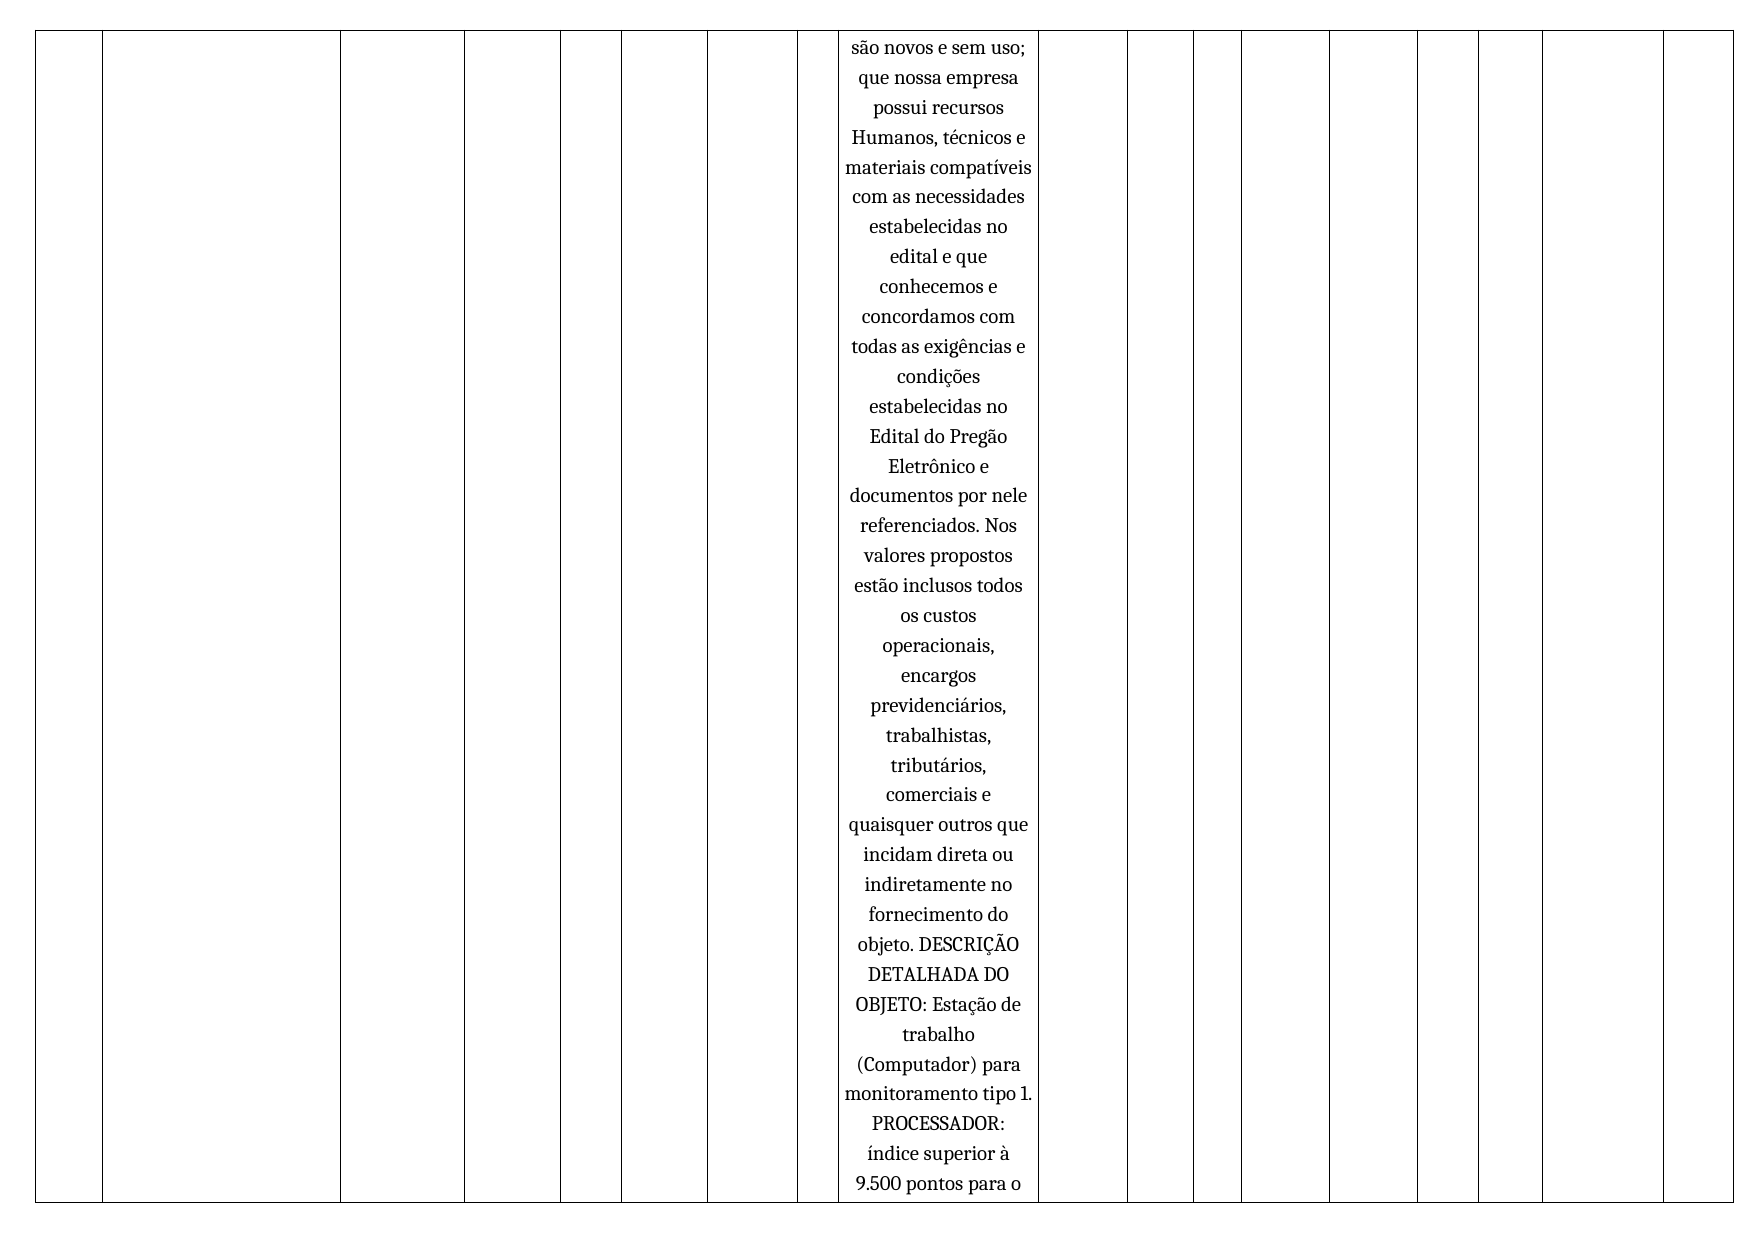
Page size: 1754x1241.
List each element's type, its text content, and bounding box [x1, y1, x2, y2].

table_cell [1543, 31, 1663, 1201]
table_cell [1664, 31, 1733, 1201]
table_cell [103, 31, 340, 1201]
table_cell [1418, 31, 1478, 1201]
table_cell [36, 31, 102, 1201]
table_cell [341, 31, 464, 1201]
table_cell [708, 31, 797, 1201]
table_cell são novos e sem uso; que nossa empresa possui recursos Humanos, técnicos e materiais compatíveis com as necessidades estabelecidas no edital e que conhecemos e concordamos com todas as exigências e condições estabelecidas no Edital do Pregão Eletrônico e documentos por nele referenciados. Nos valores propostos estão inclusos todos os custos operacionais, encargos previdenciários, trabalhistas, tributários, comerciais e quaisquer outros que incidam direta ou indiretamente no fornecimento do objeto. DESCRIÇÃO DETALHADA DO OBJETO: Estação de trabalho (Computador) para monitoramento tipo 1. PROCESSADOR: índice superior à 9.500 pontos para o [839, 31, 1038, 1201]
table_cell [561, 31, 621, 1201]
table_cell [1330, 31, 1417, 1201]
table_cell [1479, 31, 1542, 1201]
table_cell [465, 31, 560, 1201]
table_cell [1194, 31, 1241, 1201]
table_cell [1242, 31, 1329, 1201]
table_cell [1039, 31, 1127, 1201]
table_cell [798, 31, 838, 1201]
table_cell [1128, 31, 1193, 1201]
table_cell [622, 31, 707, 1201]
